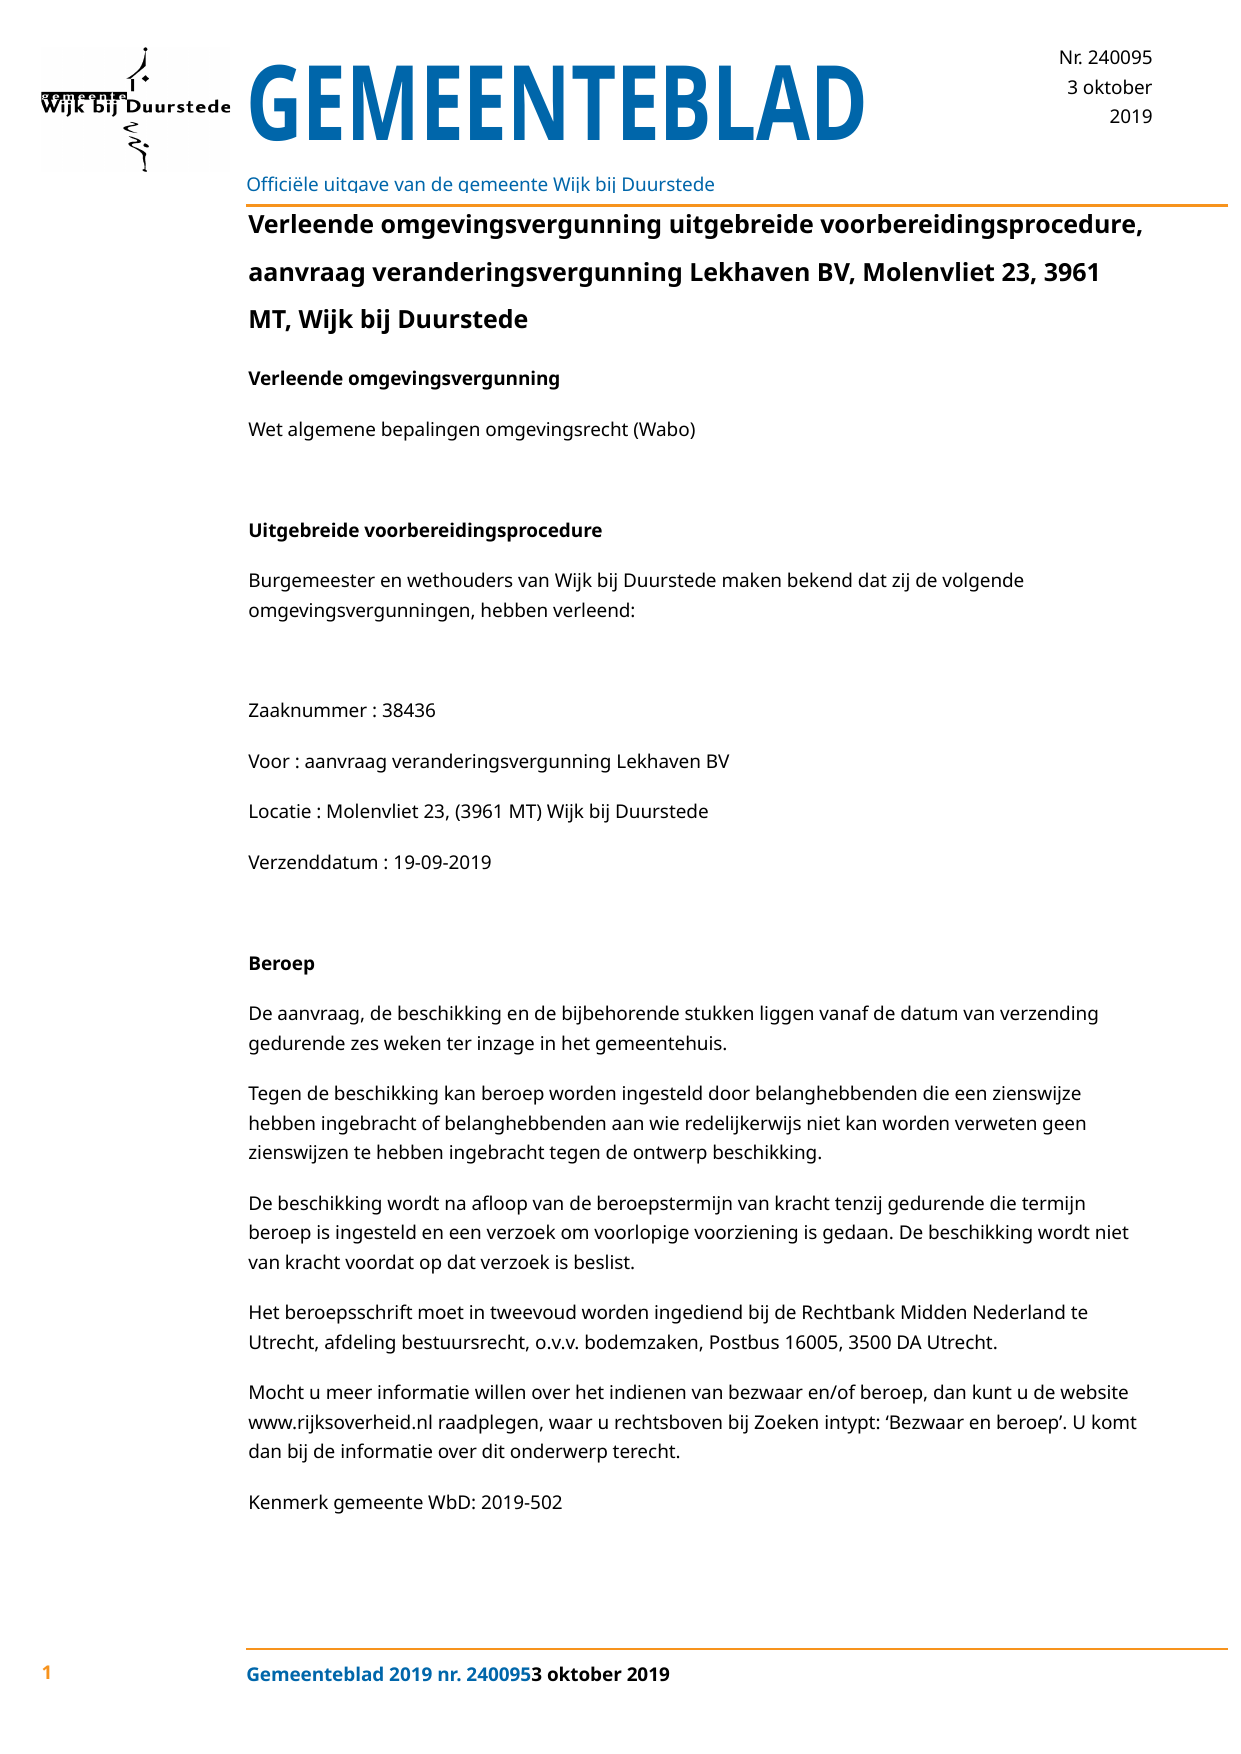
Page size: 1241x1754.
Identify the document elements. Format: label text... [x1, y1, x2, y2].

text Voor : aanvraag veranderingsvergunning Lekhaven BV [248, 748, 1152, 774]
text Mocht u meer informatie willen over het indienen van bezwaar en/of beroep, dan kunt u de website www.rijksoverheid.nl raadplegen, waar u rechtsboven bij Zoeken intypt: ‘Bezwaar en beroep’. U komt dan bij de informatie over dit onderwerp terecht. [248, 1379, 1152, 1464]
text De beschikking wordt na afloop van de beroepstermijn van kracht tenzij gedurende die termijn beroep is ingesteld en een verzoek om voorlopige voorziening is gedaan. De beschikking wordt niet van kracht voordat op dat verzoek is beslist. [248, 1190, 1152, 1274]
text Wet algemene bepalingen omgevingsrecht (Wabo) [248, 416, 1152, 442]
text Kenmerk gemeente WbD: 2019-502 [248, 1489, 1152, 1514]
text Locatie : Molenvliet 23, (3961 MT) Wijk bij Duurstede [248, 798, 1152, 824]
text Burgemeester en wethouders van Wijk bij Duurstede maken bekend dat zij de volgende omgevingsvergunningen, hebben verleend: [248, 567, 1152, 622]
text Zaaknummer : 38436 [248, 698, 1152, 723]
text Verleende omgevingsvergunning [248, 366, 1152, 391]
text Uitgebreide voorbereidingsprocedure [248, 517, 1152, 542]
text Verleende omgevingsvergunning uitgebreide voorbereidingsprocedure, aanvraag veranderingsvergunning Lekhaven BV, Molenvliet 23, 3961 MT, Wijk bij Duurstede [248, 207, 1152, 336]
text Beroep [248, 950, 1152, 975]
text Het beroepsschrift moet in tweevoud worden ingediend bij de Rechtbank Midden Nederland te Utrecht, afdeling bestuursrecht, o.v.v. bodemzaken, Postbus 16005, 3500 DA Utrecht. [248, 1299, 1152, 1354]
text Verzenddatum : 19-09-2019 [248, 849, 1152, 874]
text Tegen de beschikking kan beroep worden ingesteld door belanghebbenden die een zienswijze hebben ingebracht of belanghebbenden aan wie redelijkerwijs niet kan worden verweten geen zienswijzen te hebben ingebracht tegen de ontwerp beschikking. [248, 1080, 1152, 1165]
picture [41, 47, 231, 172]
text De aanvraag, de beschikking en de bijbehorende stukken liggen vanaf de datum van verzending gedurende zes weken ter inzage in het gemeentehuis. [248, 1000, 1152, 1055]
